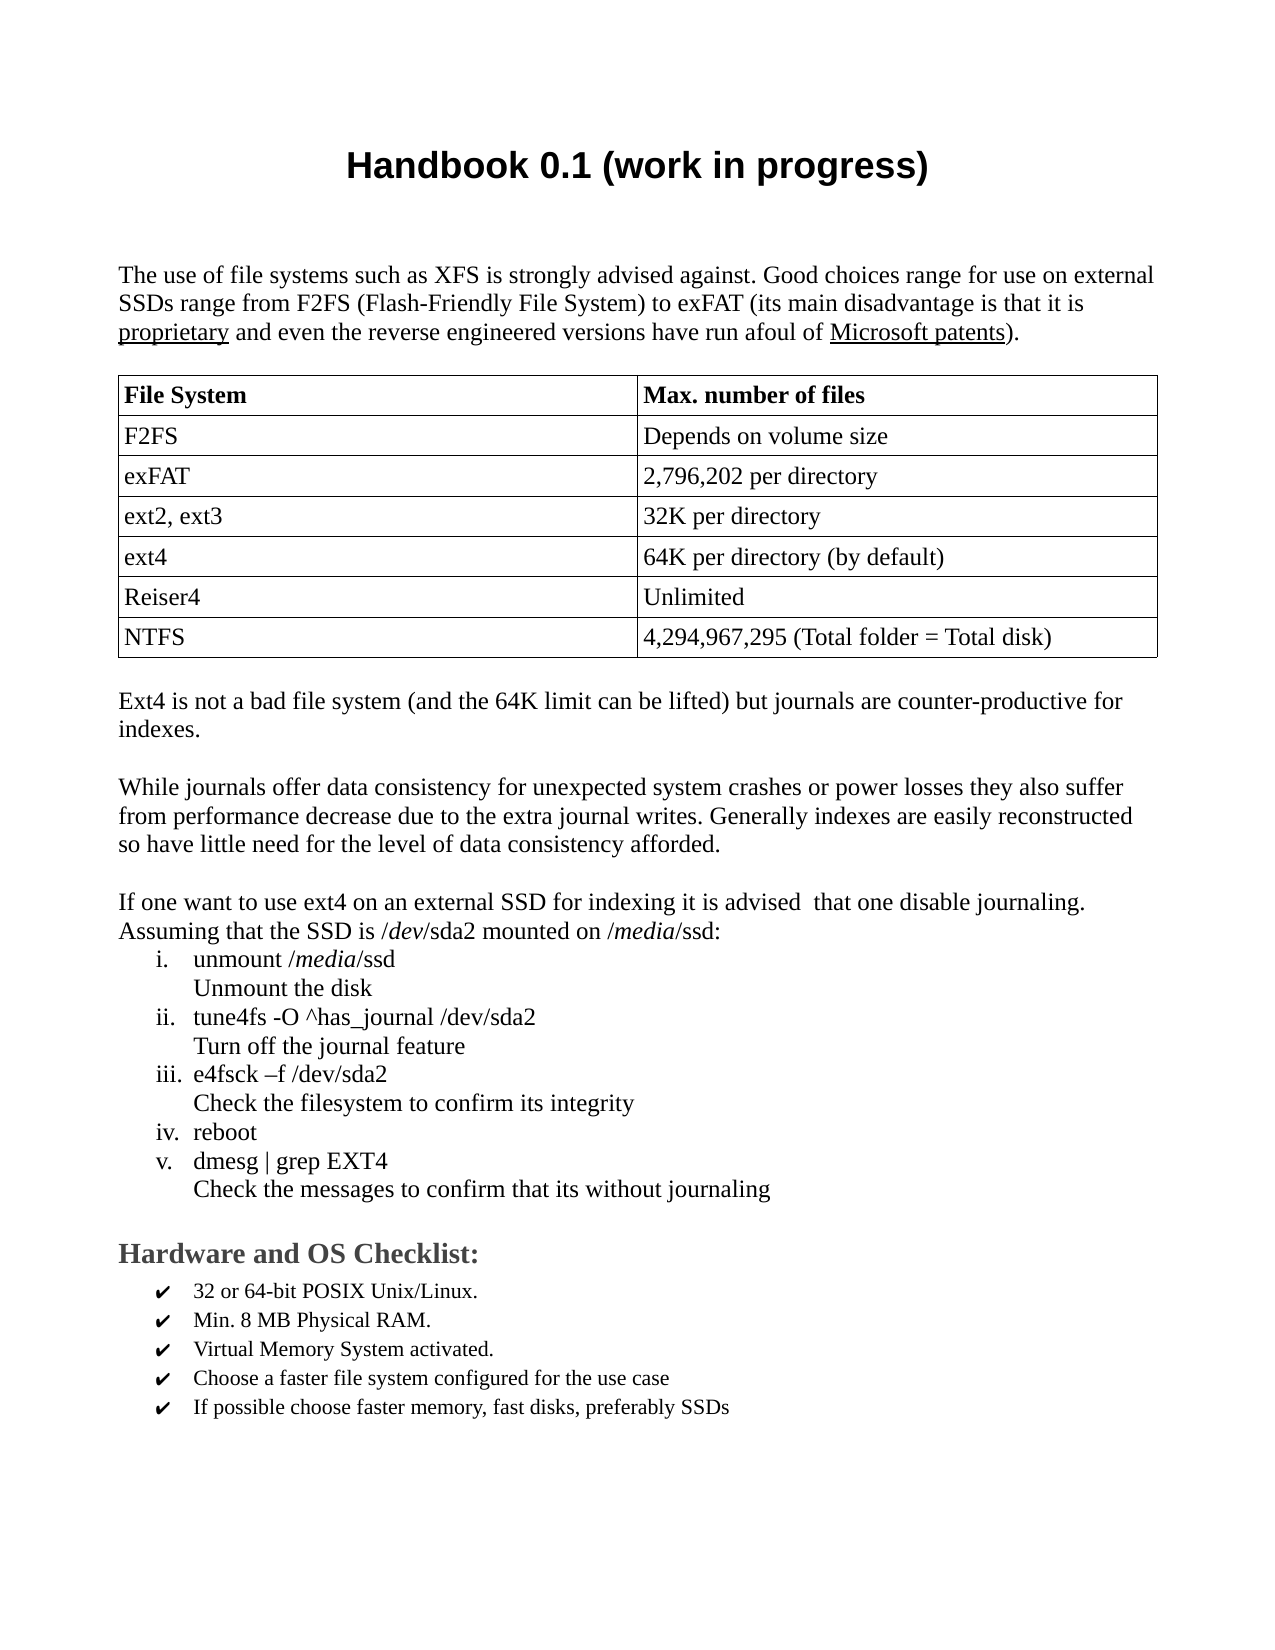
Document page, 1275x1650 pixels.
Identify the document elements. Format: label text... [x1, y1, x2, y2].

list Virtual Memory System activated. [156, 1336, 1157, 1362]
table_cell ext2, ext3 [119, 497, 637, 536]
list Unmount the disk [156, 973, 1157, 1002]
list If possible choose faster memory, fast disks, preferably SSDs [156, 1394, 1157, 1419]
text While journals offer data consistency for unexpected system crashes or power losses they also suffer from performance decrease due to the extra journal writes. Generally indexes are easily reconstructed so have little need for the level of data consistency afforded. [118, 772, 1157, 858]
table_header Max. number of files [638, 376, 1157, 415]
list dmesg | grep EXT4 [156, 1146, 1157, 1174]
table_cell Depends on volume size [638, 416, 1157, 455]
list Check the filesystem to confirm its integrity [156, 1088, 1157, 1117]
table_cell 2,796,202 per directory [638, 456, 1157, 496]
text The use of file systems such as XFS is strongly advised against. Good choices range for use on external SSDs range from F2FS (Flash-Friendly File System) to exFAT (its main disadvantage is that it is proprietary and even the reverse engineered versions have run afoul of Microsoft patents). [118, 260, 1157, 346]
list e4fsck –f /dev/sda2 [156, 1059, 1157, 1088]
table_cell 32K per directory [638, 497, 1157, 536]
list reboot [156, 1117, 1157, 1146]
text If one want to use ext4 on an external SSD for indexing it is advised that one disable journaling. Assuming that the SSD is /dev/sda2 mounted on /media/ssd: [118, 887, 1157, 944]
table_cell Unlimited [638, 577, 1157, 617]
table_cell ext4 [119, 537, 637, 576]
table_cell exFAT [119, 456, 637, 496]
table_cell Reiser4 [119, 577, 637, 617]
list Choose a faster file system configured for the use case [156, 1365, 1157, 1391]
list tune4fs -O ^has_journal /dev/sda2 [156, 1002, 1157, 1031]
table_cell F2FS [119, 416, 637, 455]
table_cell 4,294,967,295 (Total folder = Total disk) [638, 618, 1157, 657]
table_header File System [119, 376, 637, 415]
list Check the messages to confirm that its without journaling [156, 1174, 1157, 1203]
subtitle Hardware and OS Checklist: [118, 1237, 1157, 1270]
text Ext4 is not a bad file system (and the 64K limit can be lifted) but journals are counter-productive for indexes. [118, 686, 1157, 743]
list 32 or 64-bit POSIX Unix/Linux. [156, 1278, 1157, 1304]
list Turn off the journal feature [156, 1031, 1157, 1059]
table_cell 64K per directory (by default) [638, 537, 1157, 576]
table_cell NTFS [119, 618, 637, 657]
list Min. 8 MB Physical RAM. [156, 1307, 1157, 1333]
list unmount /media/ssd [156, 944, 1157, 973]
